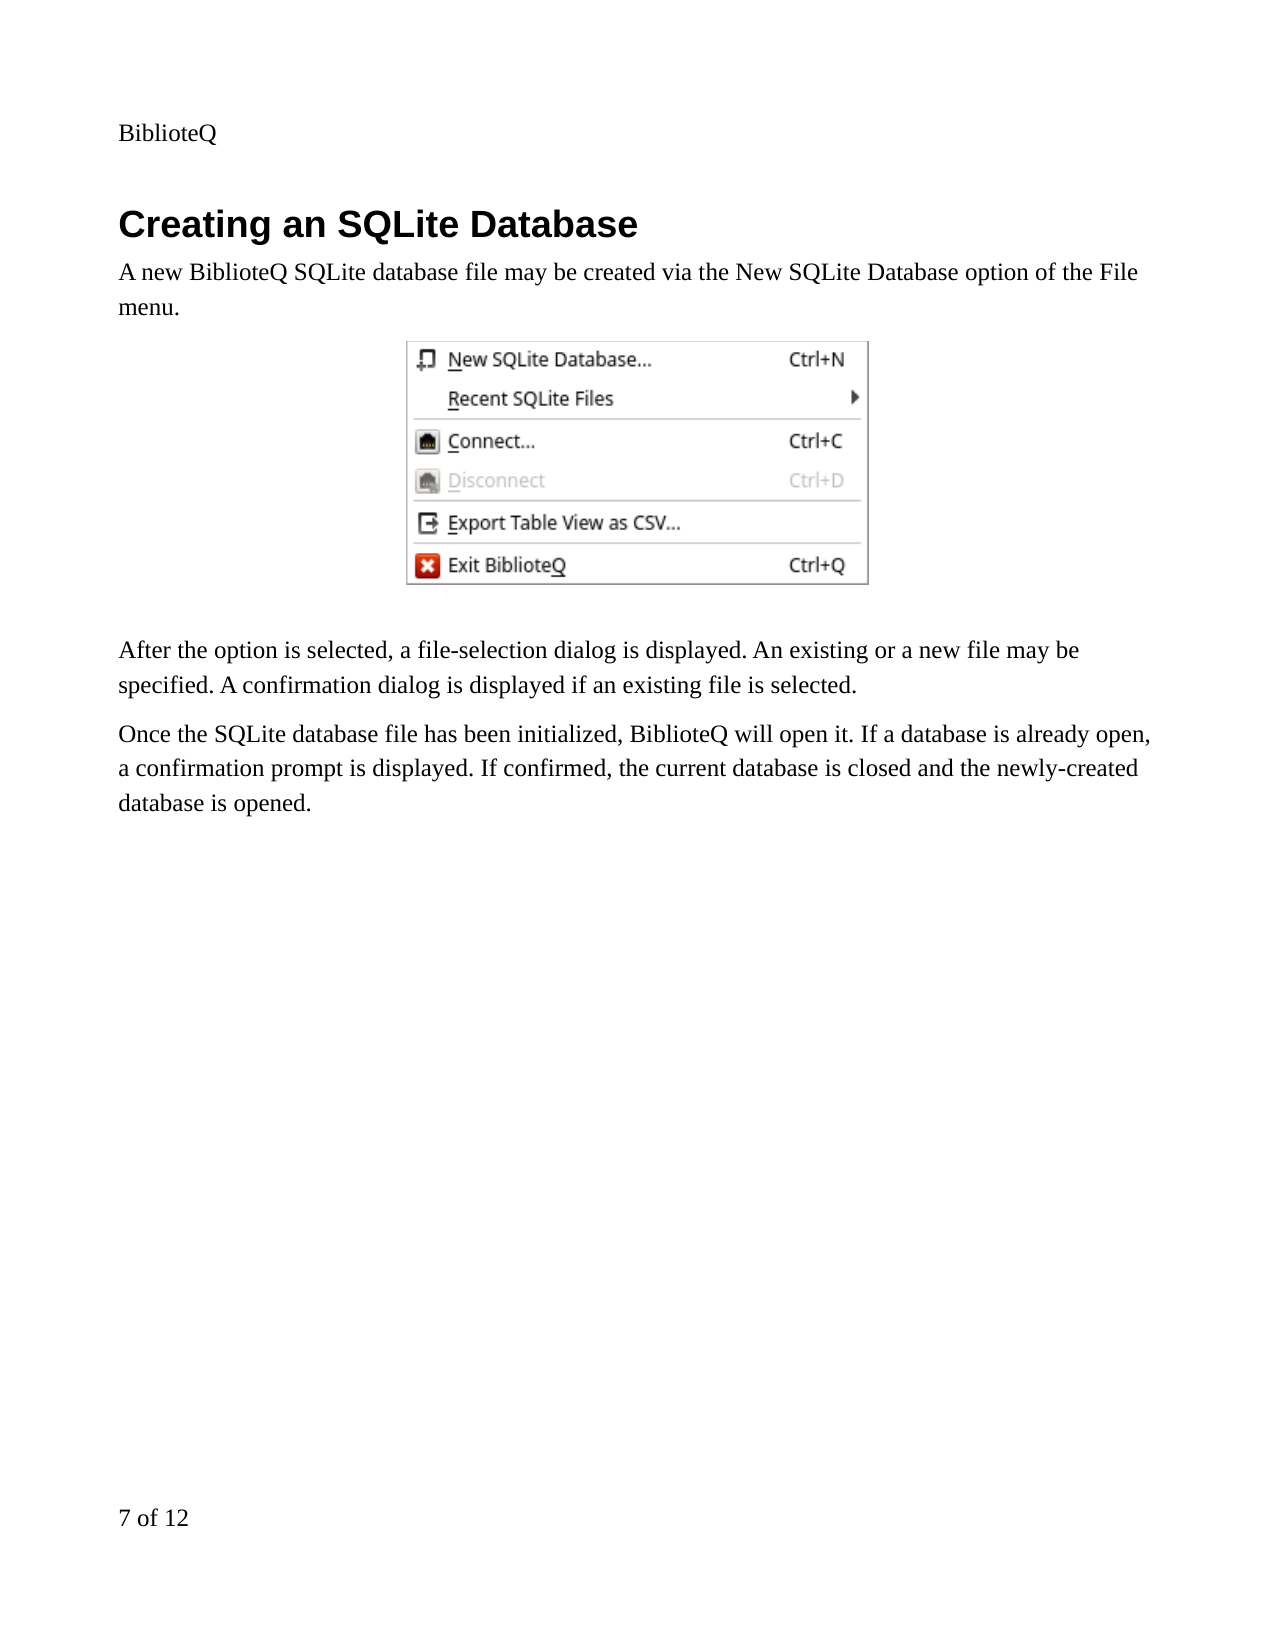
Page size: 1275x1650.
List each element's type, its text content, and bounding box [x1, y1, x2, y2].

picture [406, 341, 869, 585]
text After the option is selected, a file-selection dialog is displayed. An existing or a new file may be specified. A confirmation dialog is displayed if an existing file is selected. [118, 635, 1157, 699]
text A new BiblioteQ SQLite database file may be created via the New SQLite Database option of the File menu. [118, 257, 1157, 321]
text Once the SQLite database file has been initialized, BiblioteQ will open it. If a database is already open, a confirmation prompt is displayed. If confirmed, the current database is closed and the newly-created database is opened. [118, 719, 1157, 817]
subtitle Creating an SQLite Database [118, 201, 1157, 245]
